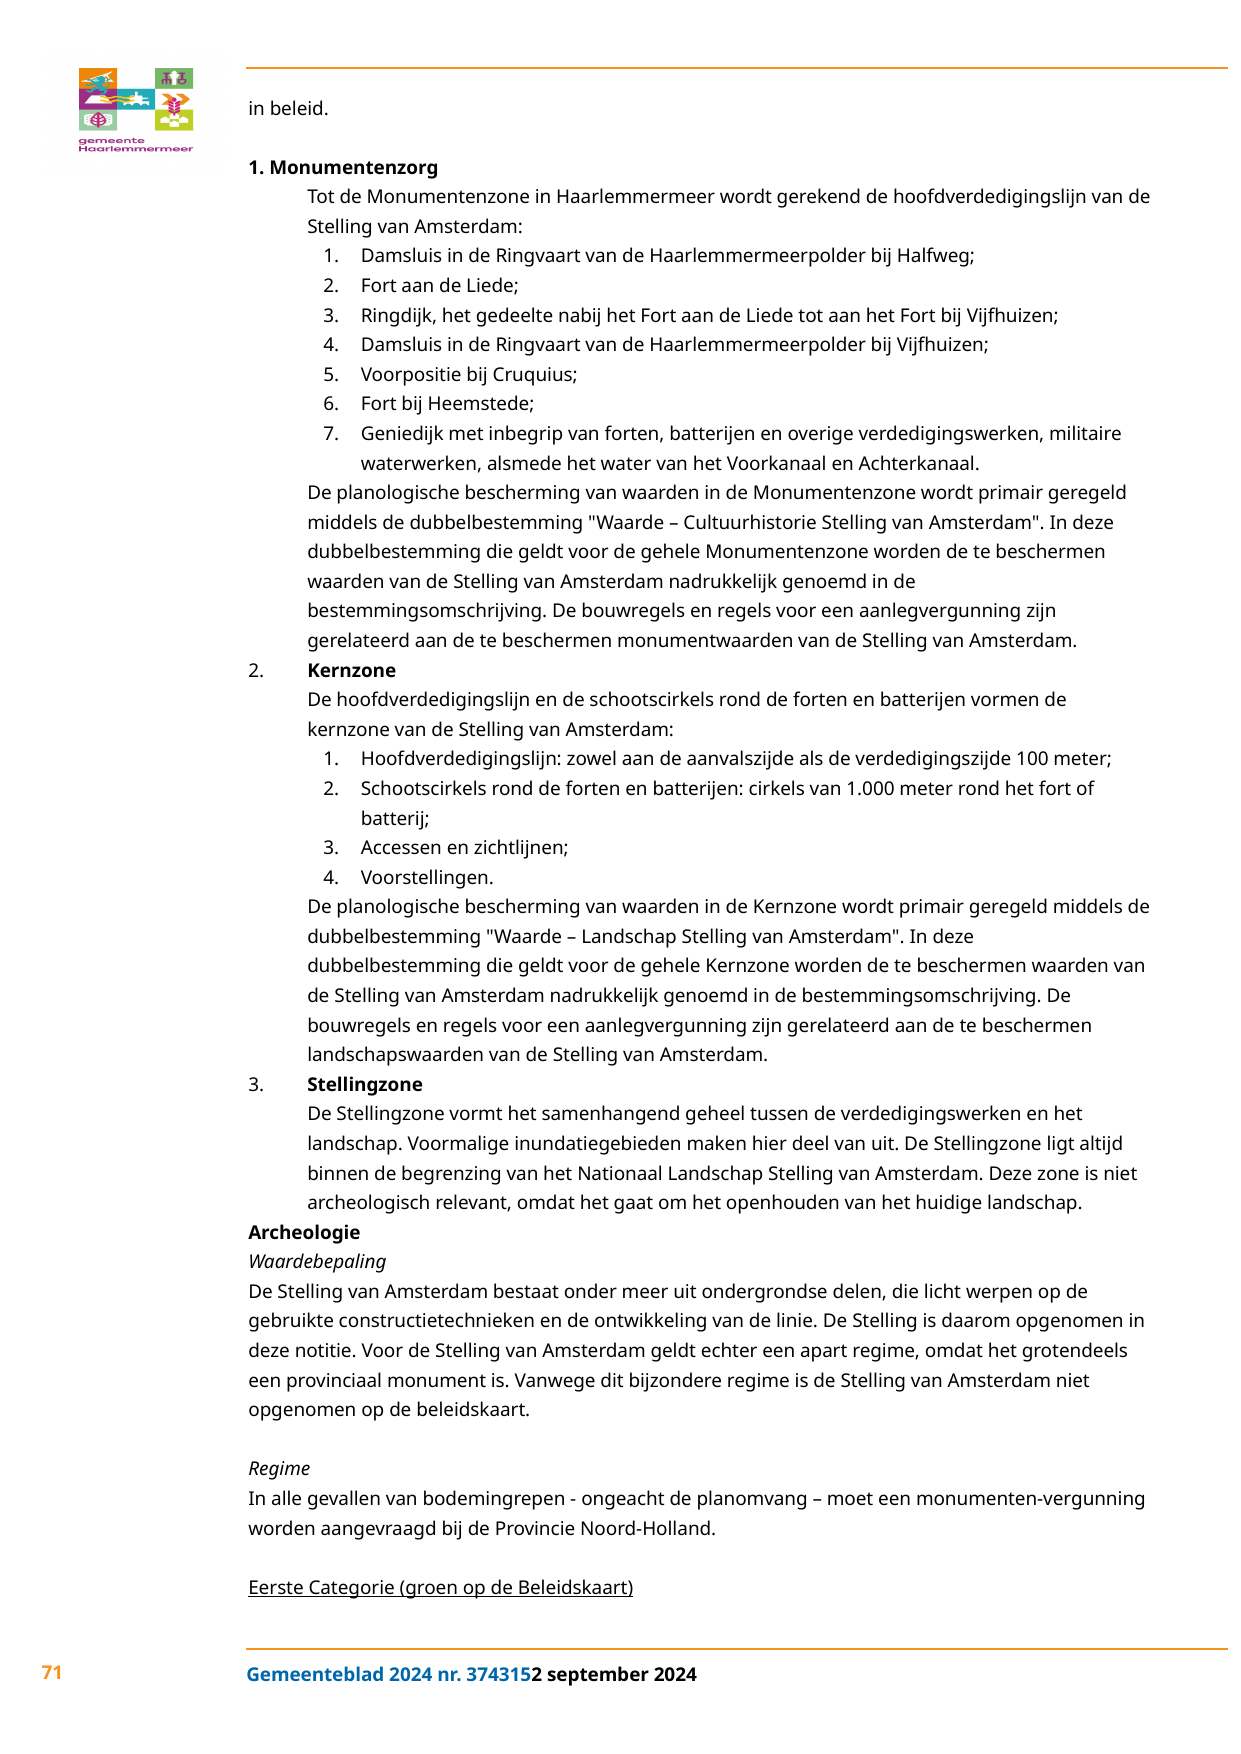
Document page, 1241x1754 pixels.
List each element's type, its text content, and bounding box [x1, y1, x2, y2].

list Ringdijk, het gedeelte nabij het Fort aan de Liede tot aan het Fort bij Vijfhuizen; [323, 302, 1152, 328]
text De Stelling van Amsterdam bestaat onder meer uit ondergrondse delen, die licht werpen op de gebruikte constructietechnieken en de ontwikkeling van de linie. De Stelling is daarom opgenomen in deze notitie. Voor de Stelling van Amsterdam geldt echter een apart regime, omdat het grotendeels een provinciaal monument is. Vanwege dit bijzondere regime is de Stelling van Amsterdam niet opgenomen op de beleidskaart. [248, 1278, 1152, 1422]
list De planologische bescherming van waarden in de Kernzone wordt primair geregeld middels de dubbelbestemming "Waarde – Landschap Stelling van Amsterdam". In deze dubbelbestemming die geldt voor de gehele Kernzone worden de te beschermen waarden van de Stelling van Amsterdam nadrukkelijk genoemd in de bestemmingsomschrijving. De bouwregels en regels voor een aanlegvergunning zijn gerelateerd aan de te beschermen landschapswaarden van de Stelling van Amsterdam. [248, 893, 1152, 1067]
text Archeologie [248, 1219, 1152, 1245]
list De hoofdverdedigingslijn en de schootscirkels rond de forten en batterijen vormen de kernzone van de Stelling van Amsterdam: [248, 686, 1152, 742]
list Fort aan de Liede; [323, 272, 1152, 298]
text Regime [248, 1456, 1152, 1481]
text In alle gevallen van bodemingrepen - ongeacht de planomvang – moet een monumenten-vergunning worden aangevraagd bij de Provincie Noord-Holland. [248, 1485, 1152, 1541]
list De Stellingzone vormt het samenhangend geheel tussen de verdedigingswerken en het landschap. Voormalige inundatiegebieden maken hier deel van uit. De Stellingzone ligt altijd binnen de begrenzing van het Nationaal Landschap Stelling van Amsterdam. Deze zone is niet archeologisch relevant, omdat het gaat om het openhouden van het huidige landschap. [248, 1101, 1152, 1215]
text Eerste Categorie (groen op de Beleidskaart) [248, 1574, 1152, 1600]
text 1. Monumentenzorg [248, 154, 1152, 180]
list Damsluis in de Ringvaart van de Haarlemmermeerpolder bij Vijfhuizen; [323, 331, 1152, 357]
picture [41, 47, 231, 172]
list Hoofdverdedigingslijn: zowel aan de aanvalszijde als de verdedigingszijde 100 meter; [323, 746, 1152, 771]
list Voorpositie bij Cruquius; [323, 361, 1152, 387]
list De planologische bescherming van waarden in de Monumentenzone wordt primair geregeld middels de dubbelbestemming "Waarde – Cultuurhistorie Stelling van Amsterdam". In deze dubbelbestemming die geldt voor de gehele Monumentenzone worden de te beschermen waarden van de Stelling van Amsterdam nadrukkelijk genoemd in de bestemmingsomschrijving. De bouwregels en regels voor een aanlegvergunning zijn gerelateerd aan de te beschermen monumentwaarden van de Stelling van Amsterdam. [248, 479, 1152, 653]
list Fort bij Heemstede; [323, 391, 1152, 416]
list Kernzone [248, 657, 1152, 683]
list Voorstellingen. [323, 864, 1152, 890]
text Waardebepaling [248, 1248, 1152, 1274]
list Damsluis in de Ringvaart van de Haarlemmermeerpolder bij Halfweg; [323, 243, 1152, 268]
list Accessen en zichtlijnen; [323, 834, 1152, 860]
list Schootscirkels rond de forten en batterijen: cirkels van 1.000 meter rond het fort of batterij; [323, 775, 1152, 831]
list Geniedijk met inbegrip van forten, batterijen en overige verdedigingswerken, militaire waterwerken, alsmede het water van het Voorkanaal en Achterkanaal. [323, 420, 1152, 476]
list Tot de Monumentenzone in Haarlemmermeer wordt gerekend de hoofdverdedigingslijn van de Stelling van Amsterdam: [248, 183, 1152, 239]
text in beleid. [248, 95, 1152, 121]
list Stellingzone [248, 1071, 1152, 1097]
